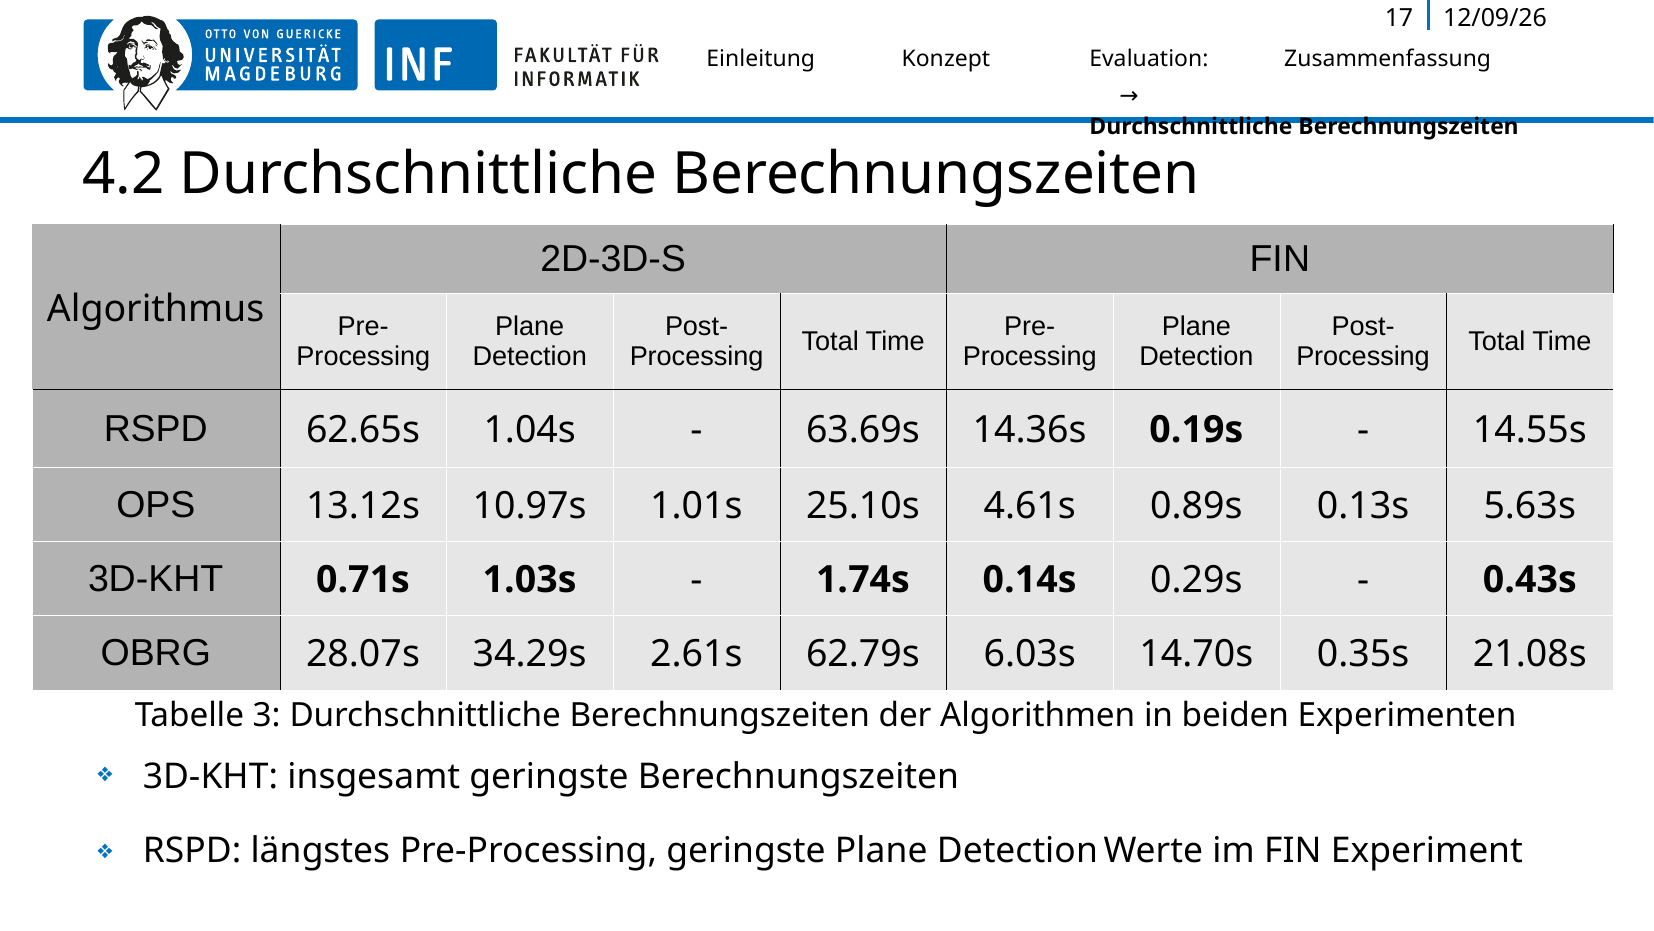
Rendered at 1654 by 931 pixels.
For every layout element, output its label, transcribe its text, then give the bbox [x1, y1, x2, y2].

table_cell 4.61s [947, 468, 1113, 541]
table_cell 6.03s [947, 616, 1113, 690]
table_cell 21.08s [1447, 616, 1613, 690]
table_cell - [614, 542, 780, 615]
table_cell - [1281, 542, 1446, 615]
table_header FIN [947, 225, 1613, 293]
table_cell Pre-Processing [281, 294, 446, 389]
table_cell 13.12s [281, 468, 446, 541]
table_cell 10.97s [447, 468, 613, 541]
table_cell RSPD [33, 390, 280, 467]
table_cell 1.74s [781, 542, 946, 615]
title 4.2 Durchschnittliche Berechnungszeiten [82, 131, 1571, 211]
table_cell 0.29s [1114, 542, 1280, 615]
table_cell 3D-KHT [33, 542, 280, 615]
table_cell 1.01s [614, 468, 780, 541]
table_cell 0.14s [947, 542, 1113, 615]
table_header 2D-3D-S [281, 225, 946, 293]
table_cell 62.79s [781, 616, 946, 690]
table_cell 0.19s [1114, 390, 1280, 467]
table_cell Plane Detection [447, 294, 613, 389]
table_cell 2.61s [614, 616, 780, 690]
table_cell OBRG [33, 616, 280, 690]
table_cell Pre-Processing [947, 294, 1113, 389]
table_cell Post-Processing [1281, 294, 1446, 389]
table_cell - [614, 390, 780, 467]
table_cell 62.65s [281, 390, 446, 467]
table_cell - [1281, 390, 1446, 467]
table_cell 1.03s [447, 542, 613, 615]
table_cell 14.55s [1447, 390, 1613, 467]
text_box Tabelle 3: Durchschnittliche Berechnungszeiten der Algorithmen in beiden Experimenten [31, 683, 1622, 743]
list 3D-KHT: insgesamt geringste Berechnungszeiten RSPD: längstes Pre-Processing, geringste Plane Detection Werte im FIN Experiment [82, 750, 1571, 904]
table_cell 0.71s [281, 542, 446, 615]
table_cell 34.29s [447, 616, 613, 690]
table_cell 14.70s [1114, 616, 1280, 690]
table_cell Post-Processing [614, 294, 780, 389]
table_cell 0.89s [1114, 468, 1280, 541]
table_header Algorithmus [32, 224, 280, 389]
table_cell 0.35s [1281, 616, 1446, 690]
table_cell Plane Detection [1114, 294, 1280, 389]
table_cell 25.10s [781, 468, 946, 541]
table_cell 63.69s [781, 390, 946, 467]
table_cell 14.36s [947, 390, 1113, 467]
table_cell Total Time [781, 294, 946, 389]
table_cell Total Time [1447, 294, 1613, 389]
table_cell OPS [33, 468, 280, 541]
table_cell 5.63s [1447, 468, 1613, 541]
table_cell 0.43s [1447, 542, 1613, 615]
table_cell 0.13s [1281, 468, 1446, 541]
table_cell 28.07s [281, 616, 446, 690]
table_cell 1.04s [447, 390, 613, 467]
